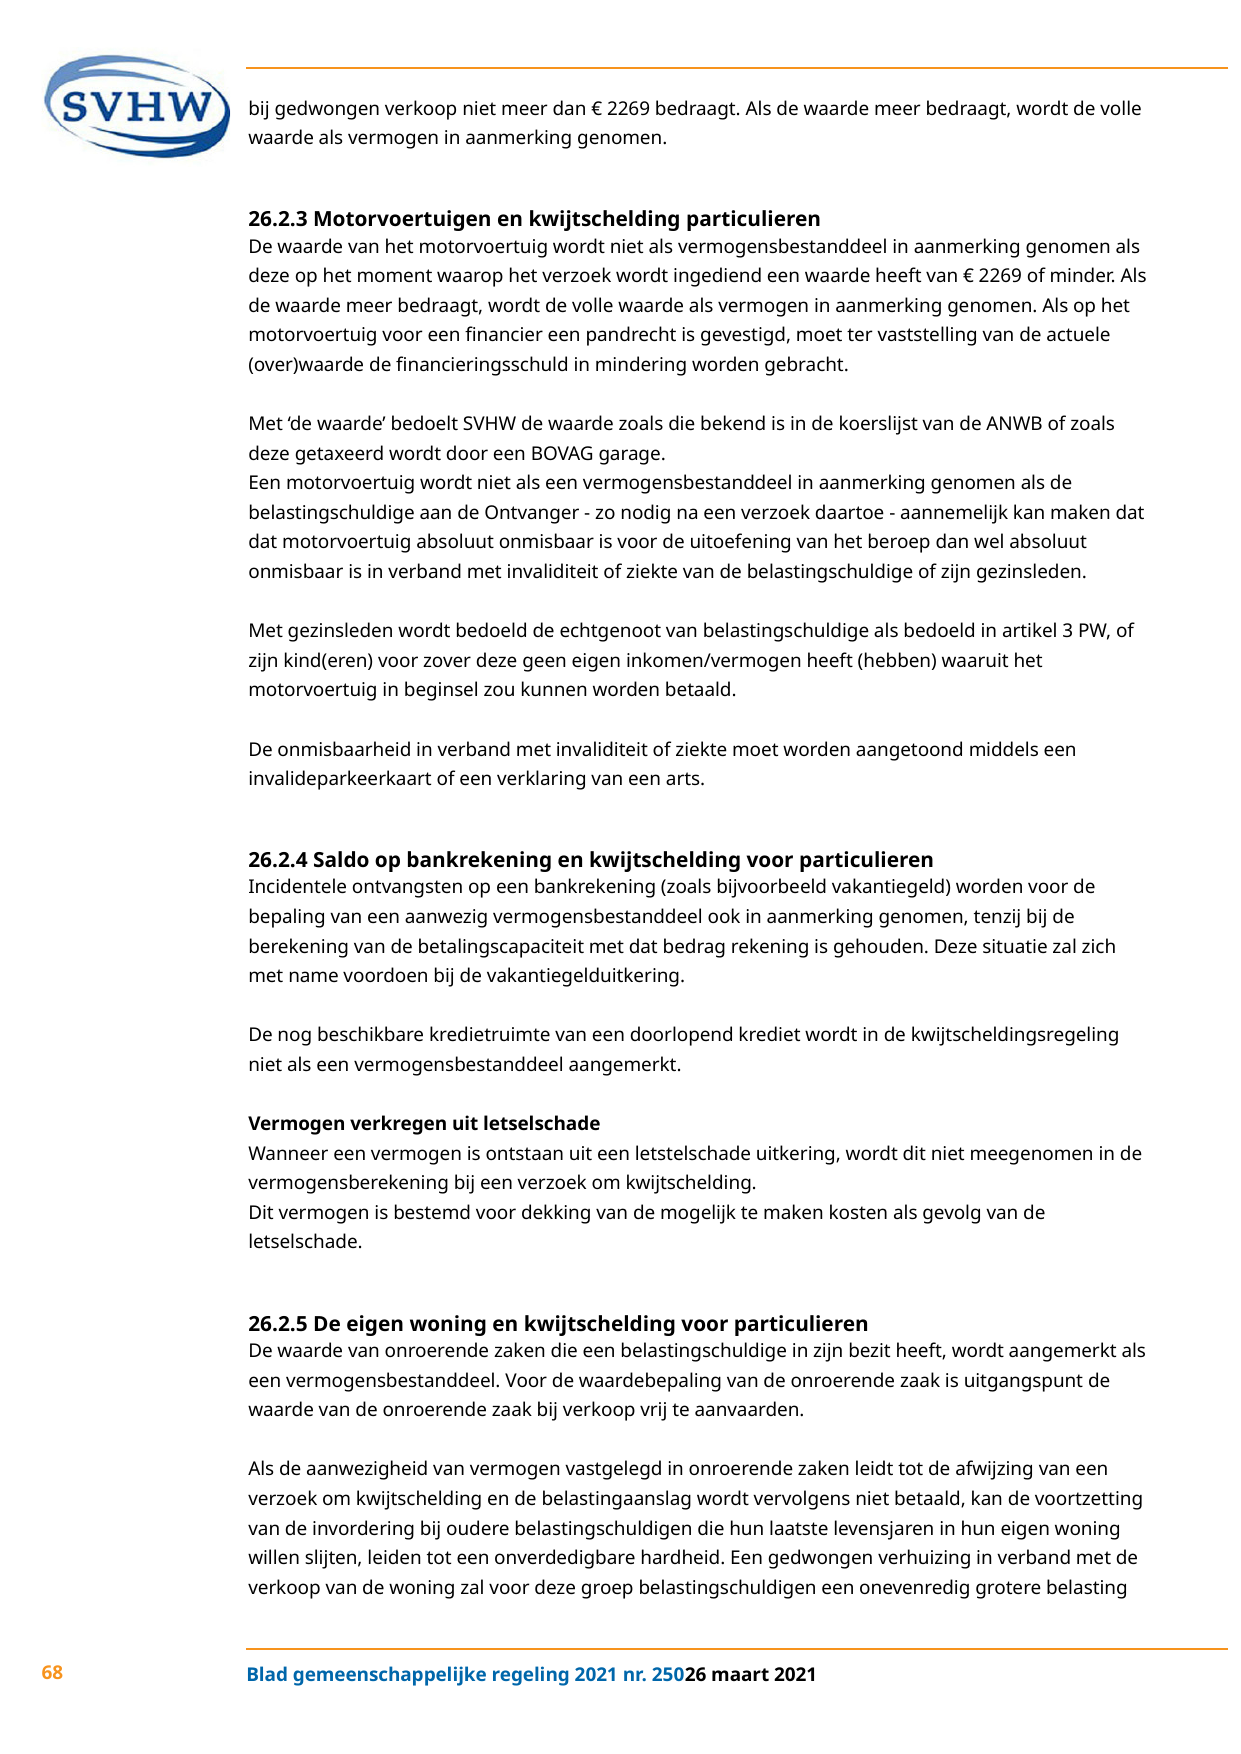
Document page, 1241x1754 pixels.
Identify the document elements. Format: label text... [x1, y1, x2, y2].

text Met ‘de waarde’ bedoelt SVHW de waarde zoals die bekend is in de koerslijst van de ANWB of zoals deze getaxeerd wordt door een BOVAG garage. [248, 410, 1152, 466]
text Incidentele ontvangsten op een bankrekening (zoals bijvoorbeeld vakantiegeld) worden voor de bepaling van een aanwezig vermogensbestanddeel ook in aanmerking genomen, tenzij bij de berekening van de betalingscapaciteit met dat bedrag rekening is gehouden. Deze situatie zal zich met name voordoen bij de vakantiegelduitkering. [248, 874, 1152, 988]
text 26.2.5 De eigen woning en kwijtschelding voor particulieren [248, 1309, 1152, 1337]
text Dit vermogen is bestemd voor dekking van de mogelijk te maken kosten als gevolg van de letselschade. [248, 1199, 1152, 1254]
text De waarde van onroerende zaken die een belastingschuldige in zijn bezit heeft, wordt aangemerkt als een vermogensbestanddeel. Voor de waardebepaling van de onroerende zaak is uitgangspunt de waarde van de onroerende zaak bij verkoop vrij te aanvaarden. [248, 1337, 1152, 1422]
text De waarde van het motorvoertuig wordt niet als vermogensbestanddeel in aanmerking genomen als deze op het moment waarop het verzoek wordt ingediend een waarde heeft van € 2269 of minder. Als de waarde meer bedraagt, wordt de volle waarde als vermogen in aanmerking genomen. Als op het motorvoertuig voor een financier een pandrecht is gevestigd, moet ter vaststelling van de actuele (over)waarde de financieringsschuld in mindering worden gebracht. [248, 233, 1152, 377]
text 26.2.4 Saldo op bankrekening en kwijtschelding voor particulieren [248, 845, 1152, 874]
text Vermogen verkregen uit letselschade [248, 1110, 1152, 1136]
text Een motorvoertuig wordt niet als een vermogensbestanddeel in aanmerking genomen als de belastingschuldige aan de Ontvanger - zo nodig na een verzoek daartoe - aannemelijk kan maken dat dat motorvoertuig absoluut onmisbaar is voor de uitoefening van het beroep dan wel absoluut onmisbaar is in verband met invaliditeit of ziekte van de belastingschuldige of zijn gezinsleden. [248, 469, 1152, 584]
text Wanneer een vermogen is ontstaan uit een letstelschade uitkering, wordt dit niet meegenomen in de vermogensberekening bij een verzoek om kwijtschelding. [248, 1140, 1152, 1195]
text Als de aanwezigheid van vermogen vastgelegd in onroerende zaken leidt tot de afwijzing van een verzoek om kwijtschelding en de belastingaanslag wordt vervolgens niet betaald, kan de voortzetting van de invordering bij oudere belastingschuldigen die hun laatste levensjaren in hun eigen woning willen slijten, leiden tot een onverdedigbare hardheid. Een gedwongen verhuizing in verband met de verkoop van de woning zal voor deze groep belastingschuldigen een onevenredig grotere belasting [248, 1456, 1152, 1599]
text De nog beschikbare kredietruimte van een doorlopend krediet wordt in de kwijtscheldingsregeling niet als een vermogensbestanddeel aangemerkt. [248, 1022, 1152, 1077]
text 26.2.3 Motorvoertuigen en kwijtschelding particulieren [248, 204, 1152, 233]
text bij gedwongen verkoop niet meer dan € 2269 bedraagt. Als de waarde meer bedraagt, wordt de volle waarde als vermogen in aanmerking genomen. [248, 95, 1152, 150]
picture [41, 47, 231, 172]
text Met gezinsleden wordt bedoeld de echtgenoot van belastingschuldige als bedoeld in artikel 3 PW, of zijn kind(eren) voor zover deze geen eigen inkomen/vermogen heeft (hebben) waaruit het motorvoertuig in beginsel zou kunnen worden betaald. [248, 617, 1152, 702]
text De onmisbaarheid in verband met invaliditeit of ziekte moet worden aangetoond middels een invalideparkeerkaart of een verklaring van een arts. [248, 736, 1152, 791]
